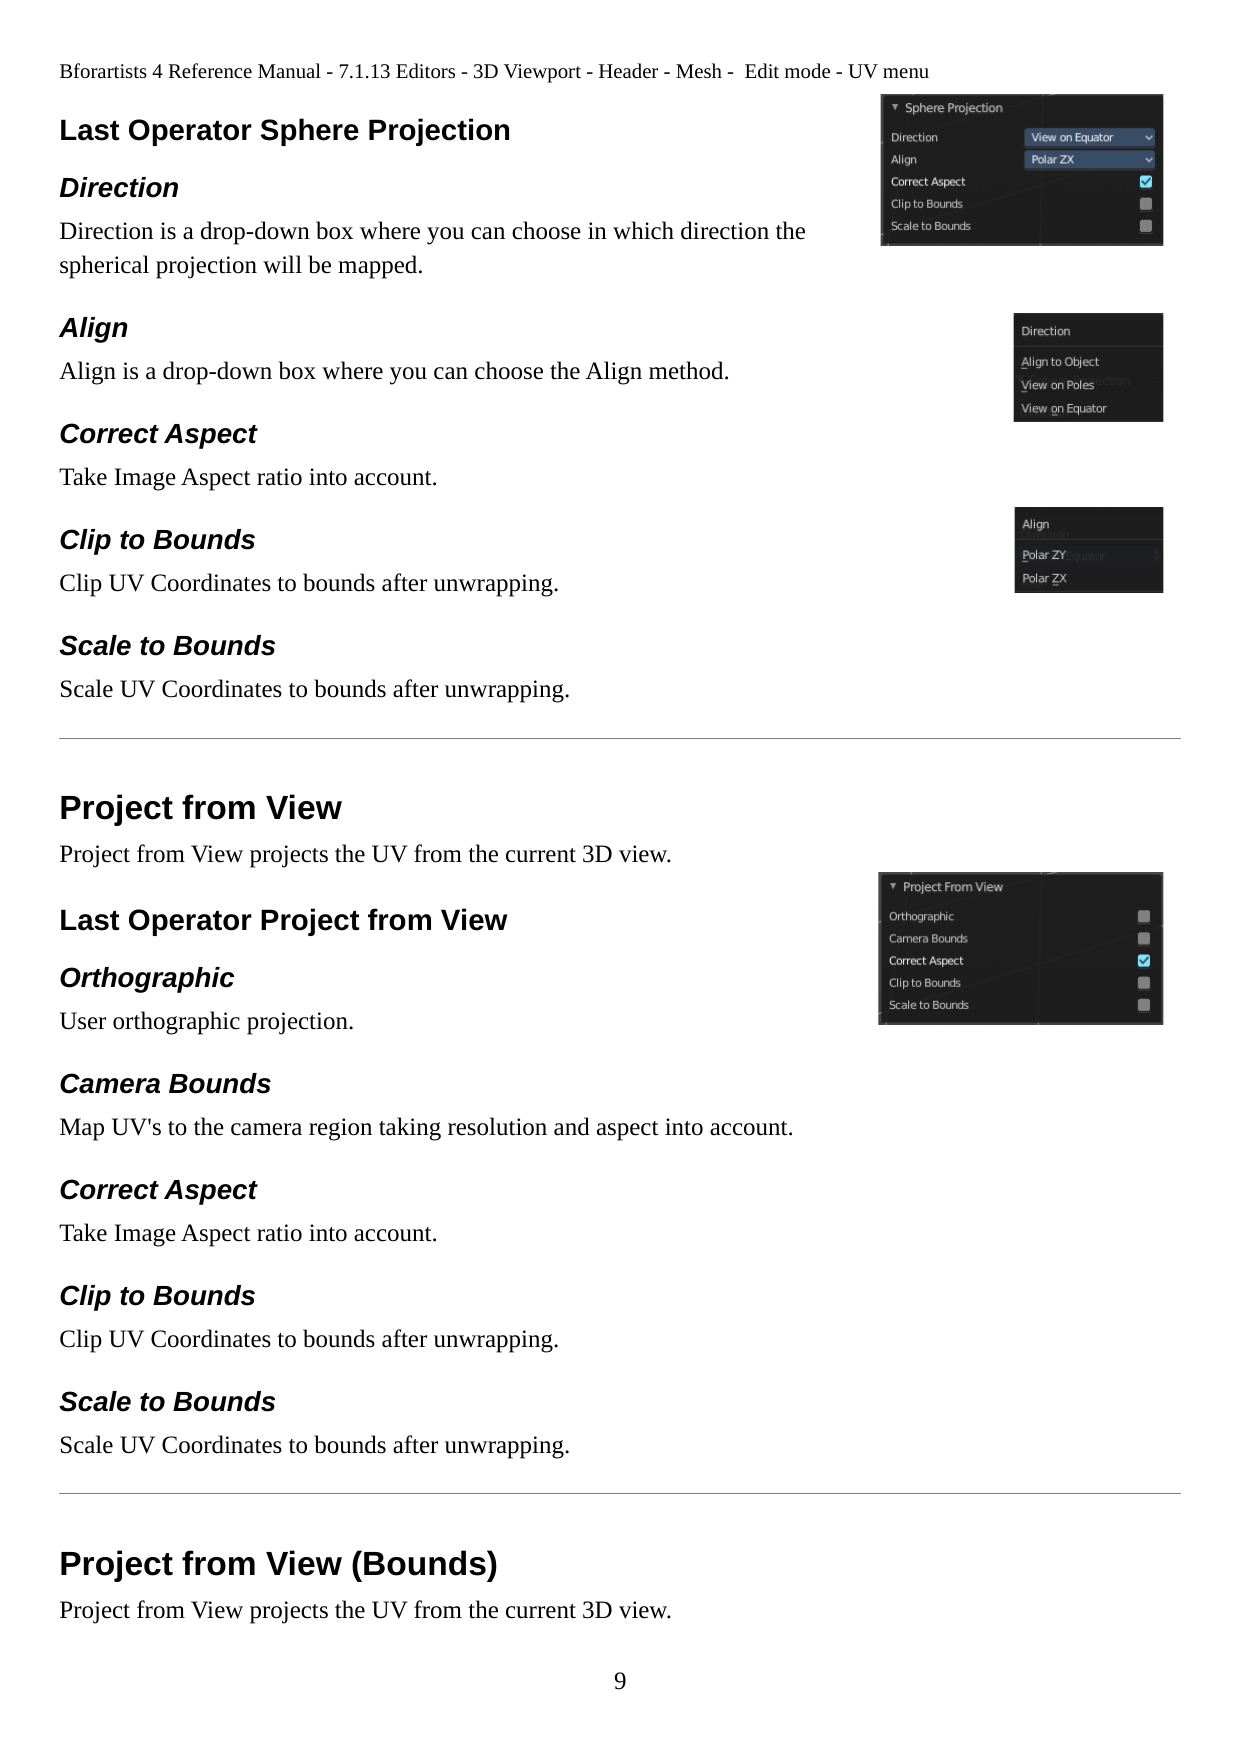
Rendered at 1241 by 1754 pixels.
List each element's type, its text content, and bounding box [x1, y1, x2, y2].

subtitle Scale to Bounds [59, 1385, 1181, 1417]
picture [878, 872, 1164, 1025]
subtitle [1164, 962, 1181, 993]
picture [1013, 313, 1164, 422]
text Clip UV Coordinates to bounds after unwrapping. [59, 568, 1181, 597]
text Map UV's to the camera region taking resolution and aspect into account. [59, 1112, 1181, 1141]
subtitle Last Operator Sphere Projection [59, 113, 880, 146]
text Clip UV Coordinates to bounds after unwrapping. [59, 1324, 1181, 1352]
text Direction is a drop-down box where you can choose in which direction the spherical projection will be mapped. [59, 216, 1181, 279]
subtitle Orthographic [59, 962, 878, 993]
subtitle Direction [59, 171, 880, 203]
subtitle Align [59, 312, 1181, 344]
subtitle Clip to Bounds [59, 1279, 1181, 1311]
text Project from View projects the UV from the current 3D view. [59, 1595, 1181, 1624]
subtitle Clip to Bounds [59, 524, 1014, 556]
subtitle [1164, 171, 1181, 203]
text Take Image Aspect ratio into account. [59, 462, 1181, 491]
picture [880, 94, 1164, 246]
text Project from View projects the UV from the current 3D view. [59, 839, 1181, 868]
subtitle [1164, 524, 1181, 556]
subtitle Camera Bounds [59, 1067, 1181, 1099]
subtitle Project from View [59, 788, 1181, 827]
picture [1014, 507, 1164, 593]
text Scale UV Coordinates to bounds after unwrapping. [59, 674, 1181, 703]
subtitle Last Operator Project from View [59, 903, 878, 937]
text User orthographic projection. [59, 1006, 1181, 1035]
text Take Image Aspect ratio into account. [59, 1218, 1181, 1247]
subtitle Correct Aspect [59, 1173, 1181, 1205]
subtitle Scale to Bounds [59, 629, 1181, 661]
text Align is a drop-down box where you can choose the Align method. [59, 356, 1013, 385]
text Scale UV Coordinates to bounds after unwrapping. [59, 1430, 1181, 1458]
subtitle Correct Aspect [59, 418, 1181, 449]
subtitle Project from View (Bounds) [59, 1544, 1181, 1582]
